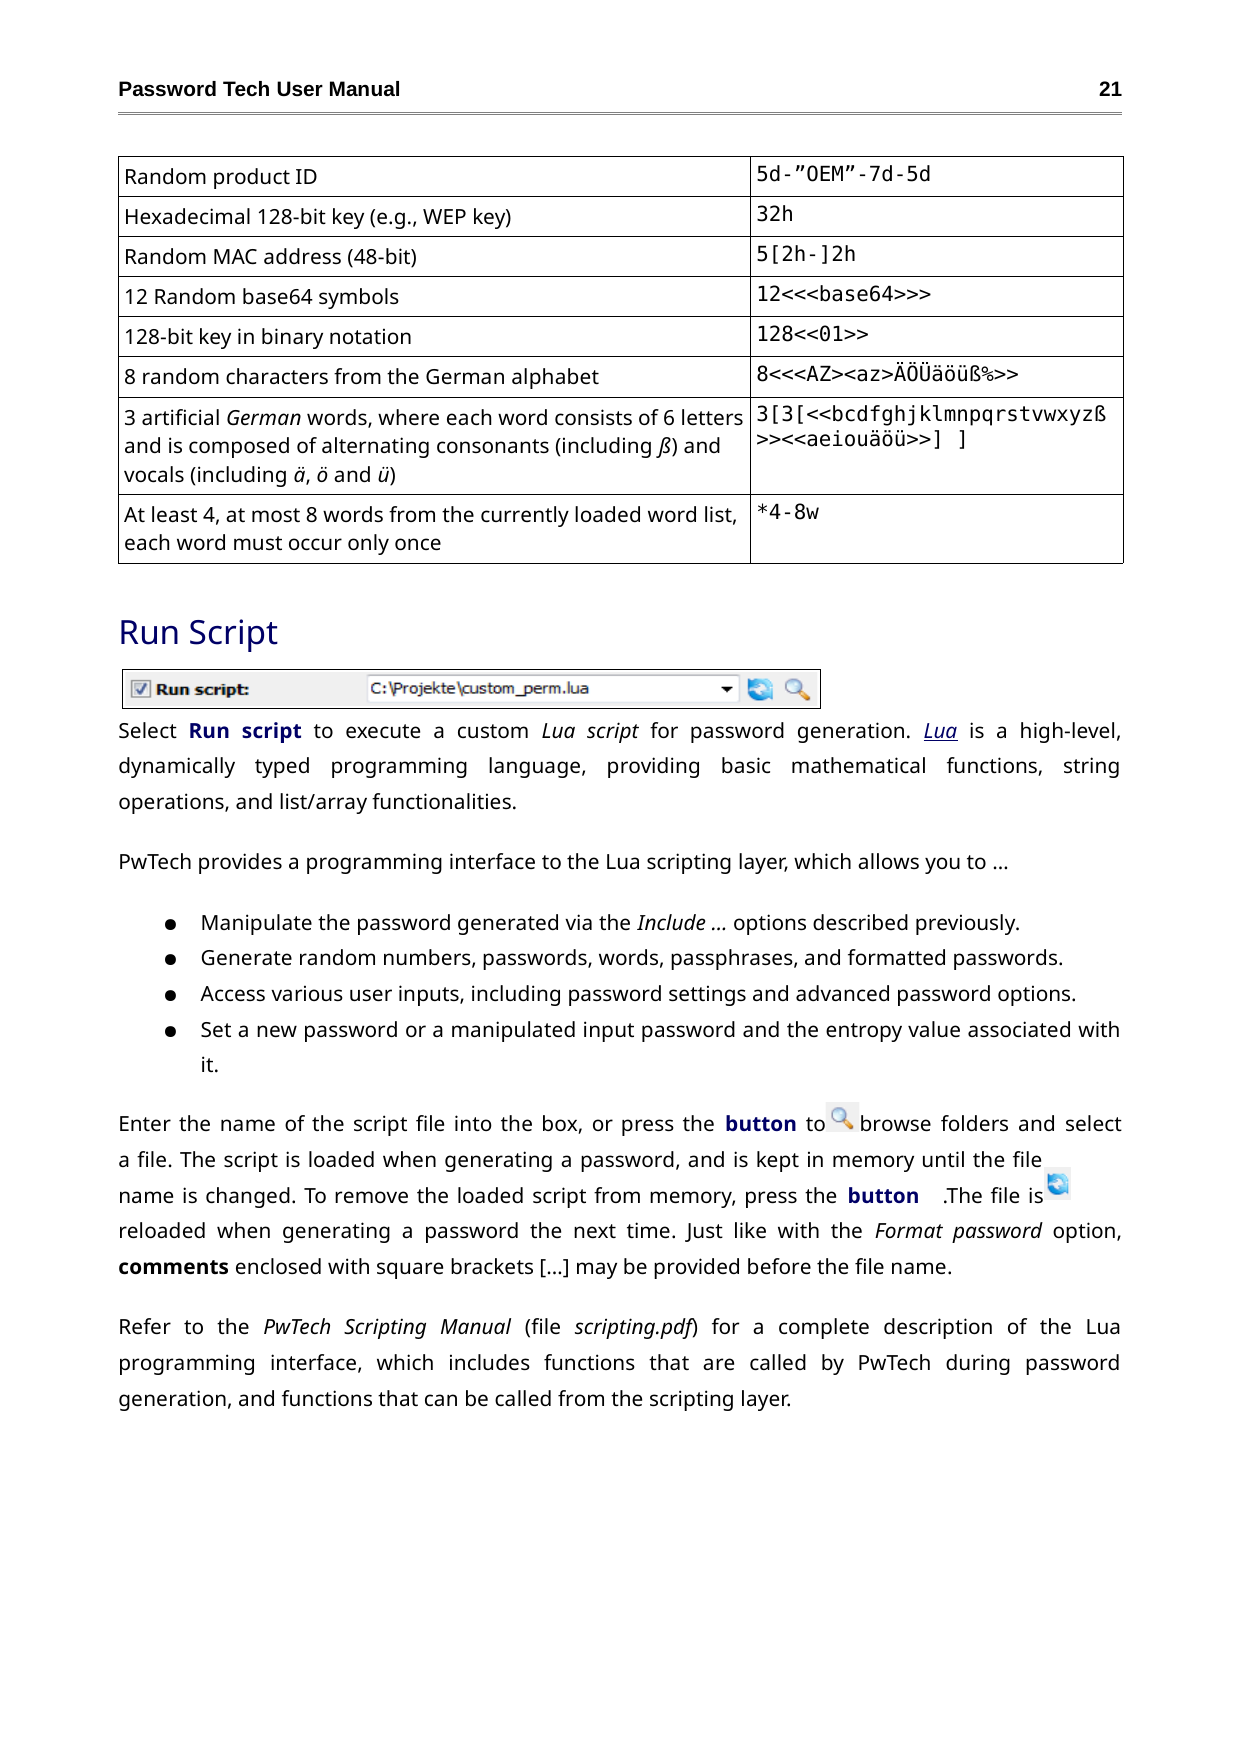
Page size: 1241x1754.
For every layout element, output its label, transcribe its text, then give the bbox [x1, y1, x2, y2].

table_cell *4-8w [751, 495, 1123, 562]
table_cell 8 random characters from the German alphabet [119, 357, 750, 397]
table_cell 128-bit key in binary notation [119, 317, 750, 356]
table_cell Random MAC address (48-bit) [119, 237, 750, 276]
table_cell Random product ID [119, 157, 750, 196]
table_cell Hexadecimal 128-bit key (e.g., WEP key) [119, 197, 750, 236]
list Access various user inputs, including password settings and advanced password options. [163, 979, 1122, 1007]
table_cell 12 Random base64 symbols [119, 277, 750, 316]
table_cell 128<<01>> [751, 317, 1123, 356]
text Refer to the PwTech Scripting Manual (file scripting.pdf) for a complete description of the Lua programming interface, which includes functions that are called by PwTech during password generation, and functions that can be called from the scripting layer. [118, 1312, 1122, 1412]
text Enter the name of the script file into the box, or press the button to browse folders and select a file. The script is loaded when generating a password, and is kept in memory until the file name is changed. To remove the loaded script from memory, press the button .The file is reloaded when generating a password the next time. Just like with the Format password option, comments enclosed with square brackets […] may be provided before the file name. [118, 1109, 1122, 1280]
table_cell 5[2h-]2h [751, 237, 1123, 276]
table_cell 5d-”OEM”-7d-5d [751, 157, 1123, 196]
picture [825, 1102, 860, 1132]
table_cell 12<<<base64>>> [751, 277, 1123, 316]
list Generate random numbers, passwords, words, passphrases, and formatted passwords. [163, 943, 1122, 972]
text PwTech provides a programming interface to the Lua scripting layer, which allows you to … [118, 847, 1122, 876]
subtitle Run Script [118, 608, 1122, 654]
table_cell 8<<<AZ><az>ÄÖÜäöüß%>> [751, 357, 1123, 397]
picture [125, 672, 818, 706]
table_cell 3 artificial German words, where each word consists of 6 letters and is composed of alternating consonants (including ß) and vocals (including ä, ö and ü) [119, 398, 750, 494]
table_cell At least 4, at most 8 words from the currently loaded word list, each word must occur only once [119, 495, 750, 562]
table_cell 3[3[<<bcdfghjklmnpqrstvwxyzß>><<aeiouäöü>>] ] [751, 398, 1123, 494]
table_cell 32h [751, 197, 1123, 236]
picture [1044, 1167, 1071, 1200]
text Select Run script to execute a custom Lua script for password generation. Lua is a high-level, dynamically typed programming language, providing basic mathematical functions, string operations, and list/array functionalities. [118, 669, 1122, 815]
list Manipulate the password generated via the Include … options described previously. [163, 908, 1122, 936]
list Set a new password or a manipulated input password and the entropy value associated with it. [163, 1014, 1122, 1079]
